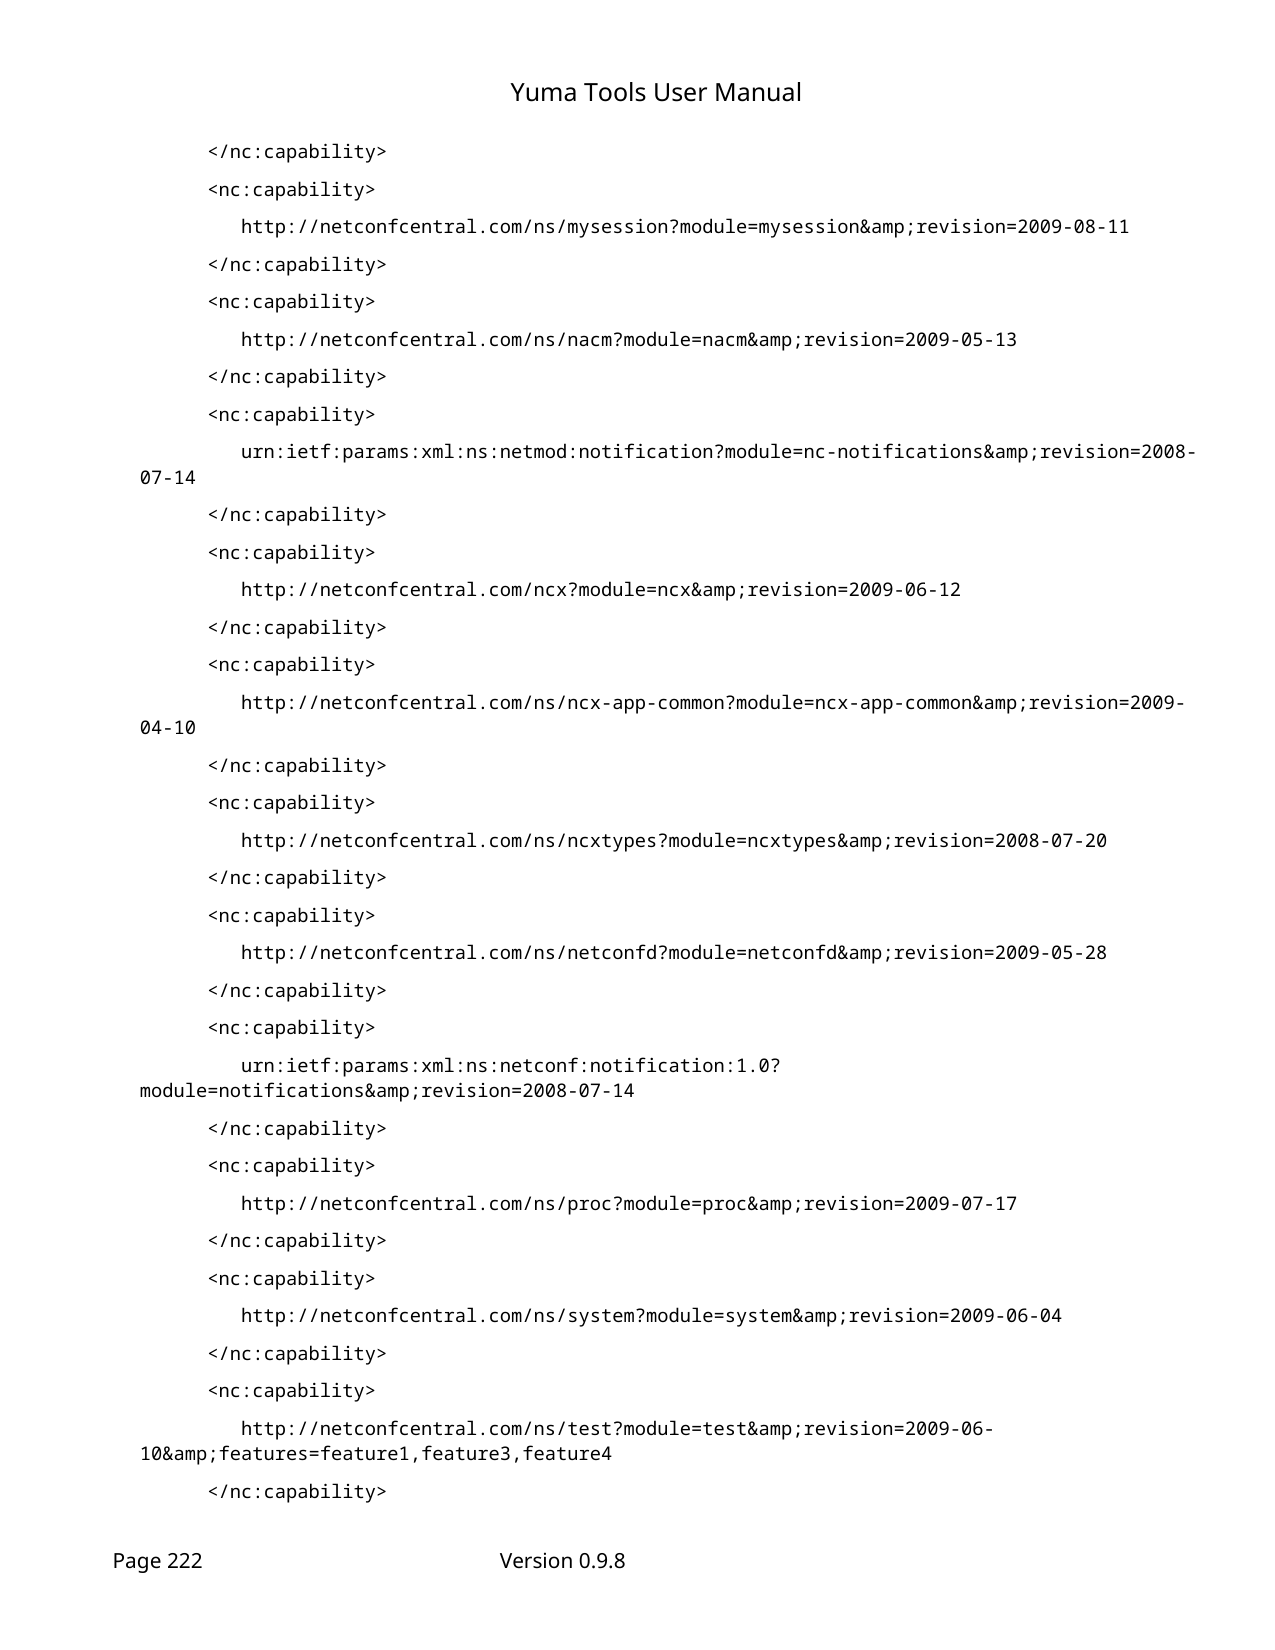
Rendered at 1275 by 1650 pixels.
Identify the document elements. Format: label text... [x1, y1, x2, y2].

text http://netconfcentral.com/ncx?module=ncx&amp;revision=2009-06-12 [139, 577, 1200, 602]
text <nc:capability> [139, 789, 1200, 815]
text <nc:capability> [139, 539, 1200, 564]
text <nc:capability> [139, 1265, 1200, 1291]
text </nc:capability> [139, 1115, 1200, 1141]
text <nc:capability> [139, 288, 1200, 314]
text <nc:capability> [139, 176, 1200, 202]
text <nc:capability> [139, 652, 1200, 677]
text http://netconfcentral.com/ns/nacm?module=nacm&amp;revision=2009-05-13 [139, 326, 1200, 352]
text </nc:capability> [139, 1228, 1200, 1253]
text http://netconfcentral.com/ns/ncx-app-common?module=ncx-app-common&amp;revision=2009-04-10 [139, 689, 1200, 740]
text urn:ietf:params:xml:ns:netmod:notification?module=nc-notifications&amp;revision=2008-07-14 [139, 438, 1200, 489]
text </nc:capability> [139, 1478, 1200, 1504]
text </nc:capability> [139, 864, 1200, 890]
text <nc:capability> [139, 1153, 1200, 1178]
text http://netconfcentral.com/ns/mysession?module=mysession&amp;revision=2009-08-11 [139, 213, 1200, 239]
text http://netconfcentral.com/ns/ncxtypes?module=ncxtypes&amp;revision=2008-07-20 [139, 827, 1200, 853]
text </nc:capability> [139, 138, 1200, 164]
text <nc:capability> [139, 1378, 1200, 1403]
text http://netconfcentral.com/ns/proc?module=proc&amp;revision=2009-07-17 [139, 1190, 1200, 1216]
text </nc:capability> [139, 363, 1200, 389]
text http://netconfcentral.com/ns/test?module=test&amp;revision=2009-06-10&amp;features=feature1,feature3,feature4 [139, 1415, 1200, 1466]
text <nc:capability> [139, 902, 1200, 928]
text </nc:capability> [139, 502, 1200, 527]
text </nc:capability> [139, 251, 1200, 277]
text http://netconfcentral.com/ns/system?module=system&amp;revision=2009-06-04 [139, 1303, 1200, 1328]
text </nc:capability> [139, 1340, 1200, 1366]
text </nc:capability> [139, 977, 1200, 1003]
text <nc:capability> [139, 1014, 1200, 1040]
text </nc:capability> [139, 752, 1200, 778]
text http://netconfcentral.com/ns/netconfd?module=netconfd&amp;revision=2009-05-28 [139, 939, 1200, 965]
text <nc:capability> [139, 401, 1200, 427]
text </nc:capability> [139, 614, 1200, 639]
text urn:ietf:params:xml:ns:netconf:notification:1.0?module=notifications&amp;revision=2008-07-14 [139, 1052, 1200, 1103]
